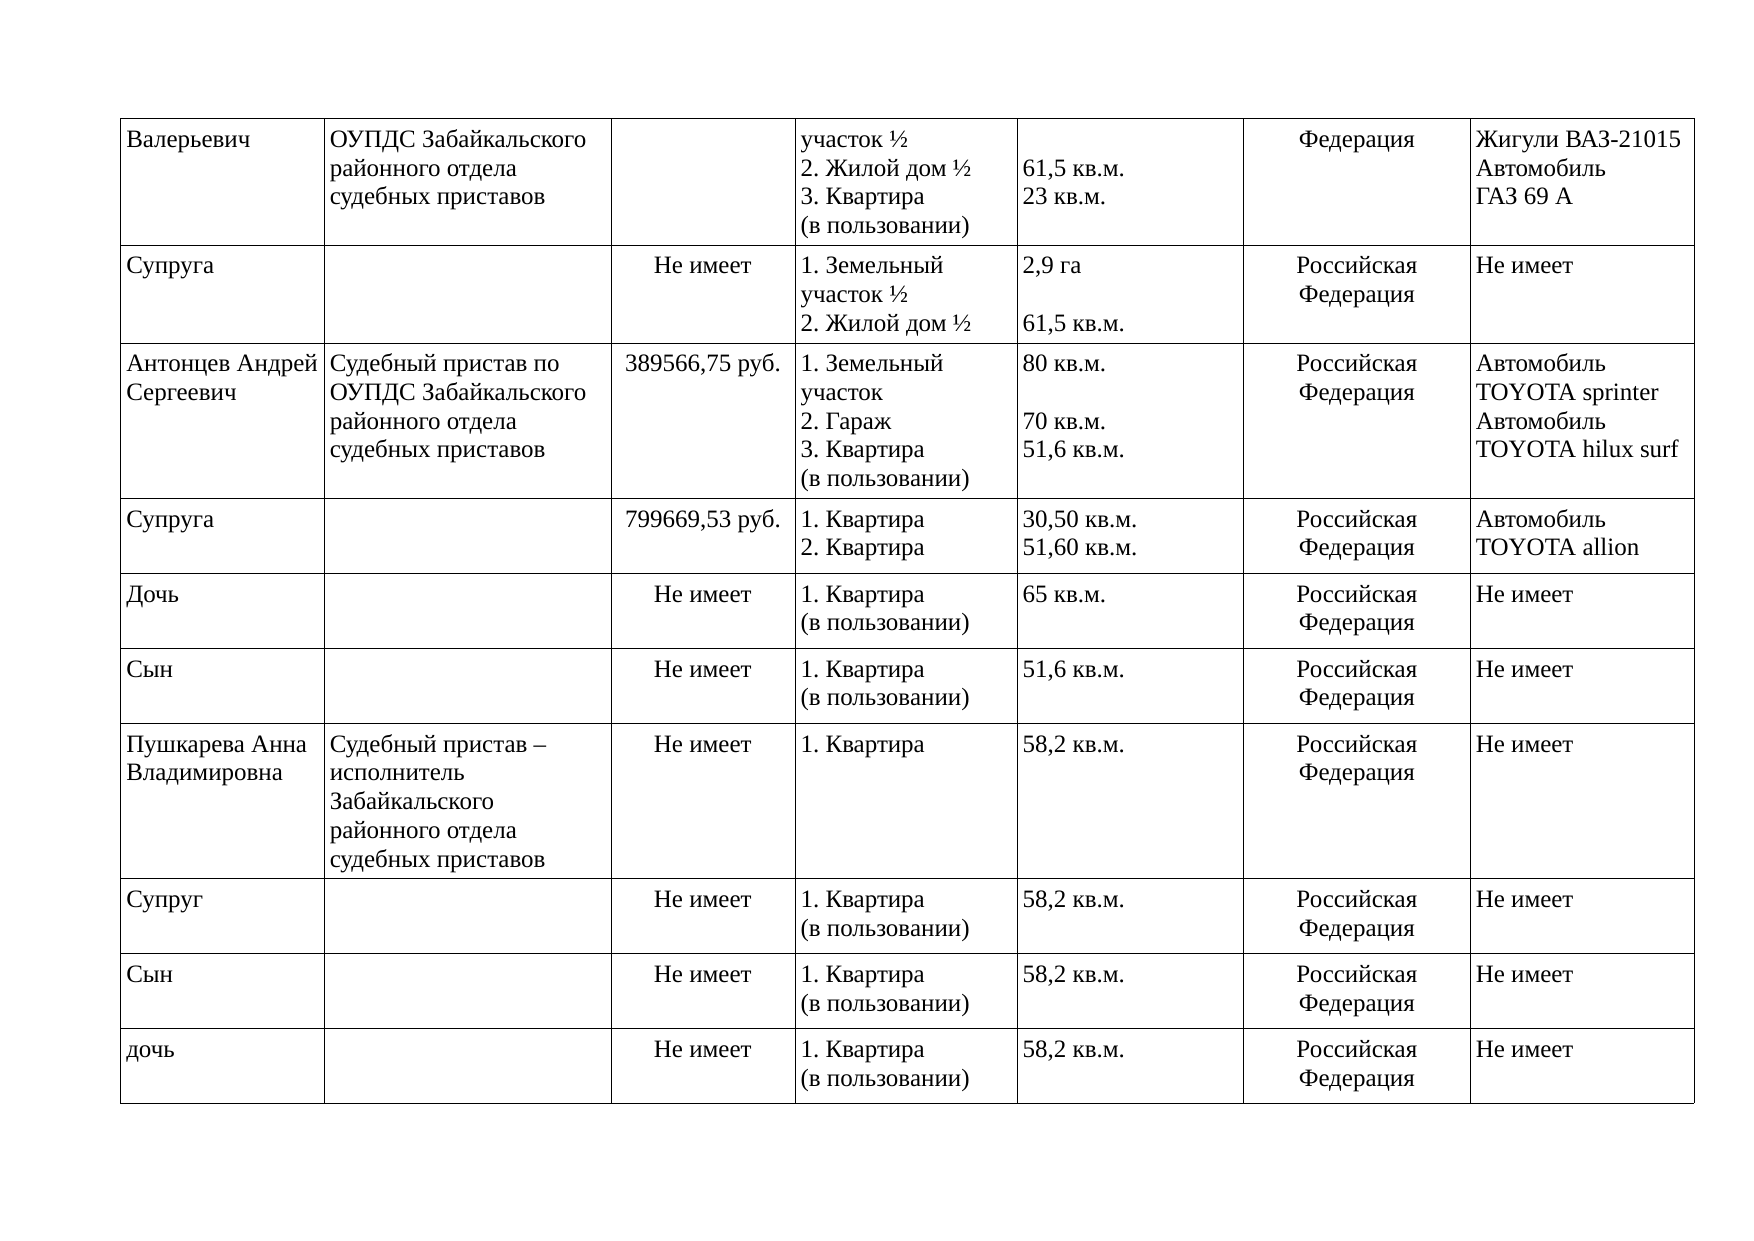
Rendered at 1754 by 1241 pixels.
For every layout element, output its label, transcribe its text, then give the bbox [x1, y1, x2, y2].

table_cell Российская Федерация [1244, 1029, 1470, 1103]
table_cell [325, 649, 611, 723]
table_cell Не имеет [612, 574, 795, 648]
table_cell Российская Федерация [1244, 724, 1470, 878]
table_cell 51,6 кв.м. [1018, 649, 1243, 723]
table_cell 1. Квартира 2. Квартира [796, 499, 1017, 573]
table_cell Сын [121, 649, 324, 723]
table_cell Сын [121, 954, 324, 1028]
table_cell Супруга [121, 246, 324, 342]
table_cell 799669,53 руб. [612, 499, 795, 573]
table_cell 58,2 кв.м. [1018, 724, 1243, 878]
table_cell Российская Федерация [1244, 879, 1470, 953]
table_cell Не имеет [612, 724, 795, 878]
table_cell Судебный пристав – исполнитель Забайкальского районного отдела судебных приставов [325, 724, 611, 878]
table_cell Не имеет [1471, 724, 1694, 878]
table_cell Дочь [121, 574, 324, 648]
table_cell [612, 119, 795, 245]
table_cell [325, 574, 611, 648]
table_cell 389566,75 руб. [612, 344, 795, 498]
table_cell 1. Квартира (в пользовании) [796, 649, 1017, 723]
table_cell Не имеет [612, 246, 795, 342]
table_cell Автомобиль TOYOTA allion [1471, 499, 1694, 573]
table_cell 1. Квартира (в пользовании) [796, 954, 1017, 1028]
table_cell [325, 954, 611, 1028]
table_cell 1. Земельный участок 2. Гараж 3. Квартира (в пользовании) [796, 344, 1017, 498]
table_cell дочь [121, 1029, 324, 1103]
table_cell Не имеет [1471, 574, 1694, 648]
table_cell Не имеет [612, 879, 795, 953]
table_cell 1. Земельный участок ½ 2. Жилой дом ½ [796, 246, 1017, 342]
table_cell Не имеет [1471, 954, 1694, 1028]
table_cell Российская Федерация [1244, 499, 1470, 573]
table_cell Не имеет [1471, 1029, 1694, 1103]
table_cell 1. Квартира (в пользовании) [796, 574, 1017, 648]
table_cell Супруга [121, 499, 324, 573]
table_cell 80 кв.м. 70 кв.м. 51,6 кв.м. [1018, 344, 1243, 498]
table_cell Антонцев Андрей Сергеевич [121, 344, 324, 498]
table_cell Валерьевич [121, 119, 324, 245]
table_cell Российская Федерация [1244, 954, 1470, 1028]
table_cell 58,2 кв.м. [1018, 954, 1243, 1028]
table_cell [325, 499, 611, 573]
table_cell Российская Федерация [1244, 246, 1470, 342]
table_cell Супруг [121, 879, 324, 953]
table_cell Российская Федерация [1244, 649, 1470, 723]
table_cell 1. Квартира (в пользовании) [796, 1029, 1017, 1103]
table_cell 1. Квартира [796, 724, 1017, 878]
table_cell Не имеет [1471, 879, 1694, 953]
table_cell 2,9 га 61,5 кв.м. [1018, 246, 1243, 342]
table_cell 30,50 кв.м. 51,60 кв.м. [1018, 499, 1243, 573]
table_cell 58,2 кв.м. [1018, 879, 1243, 953]
table_cell Не имеет [612, 1029, 795, 1103]
table_cell [325, 246, 611, 342]
table_cell Российская Федерация [1244, 574, 1470, 648]
table_cell Не имеет [612, 649, 795, 723]
table_cell Не имеет [1471, 246, 1694, 342]
table_cell Пушкарева Анна Владимировна [121, 724, 324, 878]
table_cell Федерация [1244, 119, 1470, 245]
table_cell участок ½ 2. Жилой дом ½ 3. Квартира (в пользовании) [796, 119, 1017, 245]
table_cell [325, 1029, 611, 1103]
table_cell 58,2 кв.м. [1018, 1029, 1243, 1103]
table_cell 61,5 кв.м. 23 кв.м. [1018, 119, 1243, 245]
table_cell Судебный пристав по ОУПДС Забайкальского районного отдела судебных приставов [325, 344, 611, 498]
table_cell ОУПДС Забайкальского районного отдела судебных приставов [325, 119, 611, 245]
table_cell Автомобиль TOYOTA sprinter Автомобиль TOYOTA hilux surf [1471, 344, 1694, 498]
table_cell 65 кв.м. [1018, 574, 1243, 648]
table_cell Не имеет [1471, 649, 1694, 723]
table_cell Жигули ВАЗ-21015 Автомобиль ГАЗ 69 А [1471, 119, 1694, 245]
table_cell 1. Квартира (в пользовании) [796, 879, 1017, 953]
table_cell [325, 879, 611, 953]
table_cell Не имеет [612, 954, 795, 1028]
table_cell Российская Федерация [1244, 344, 1470, 498]
